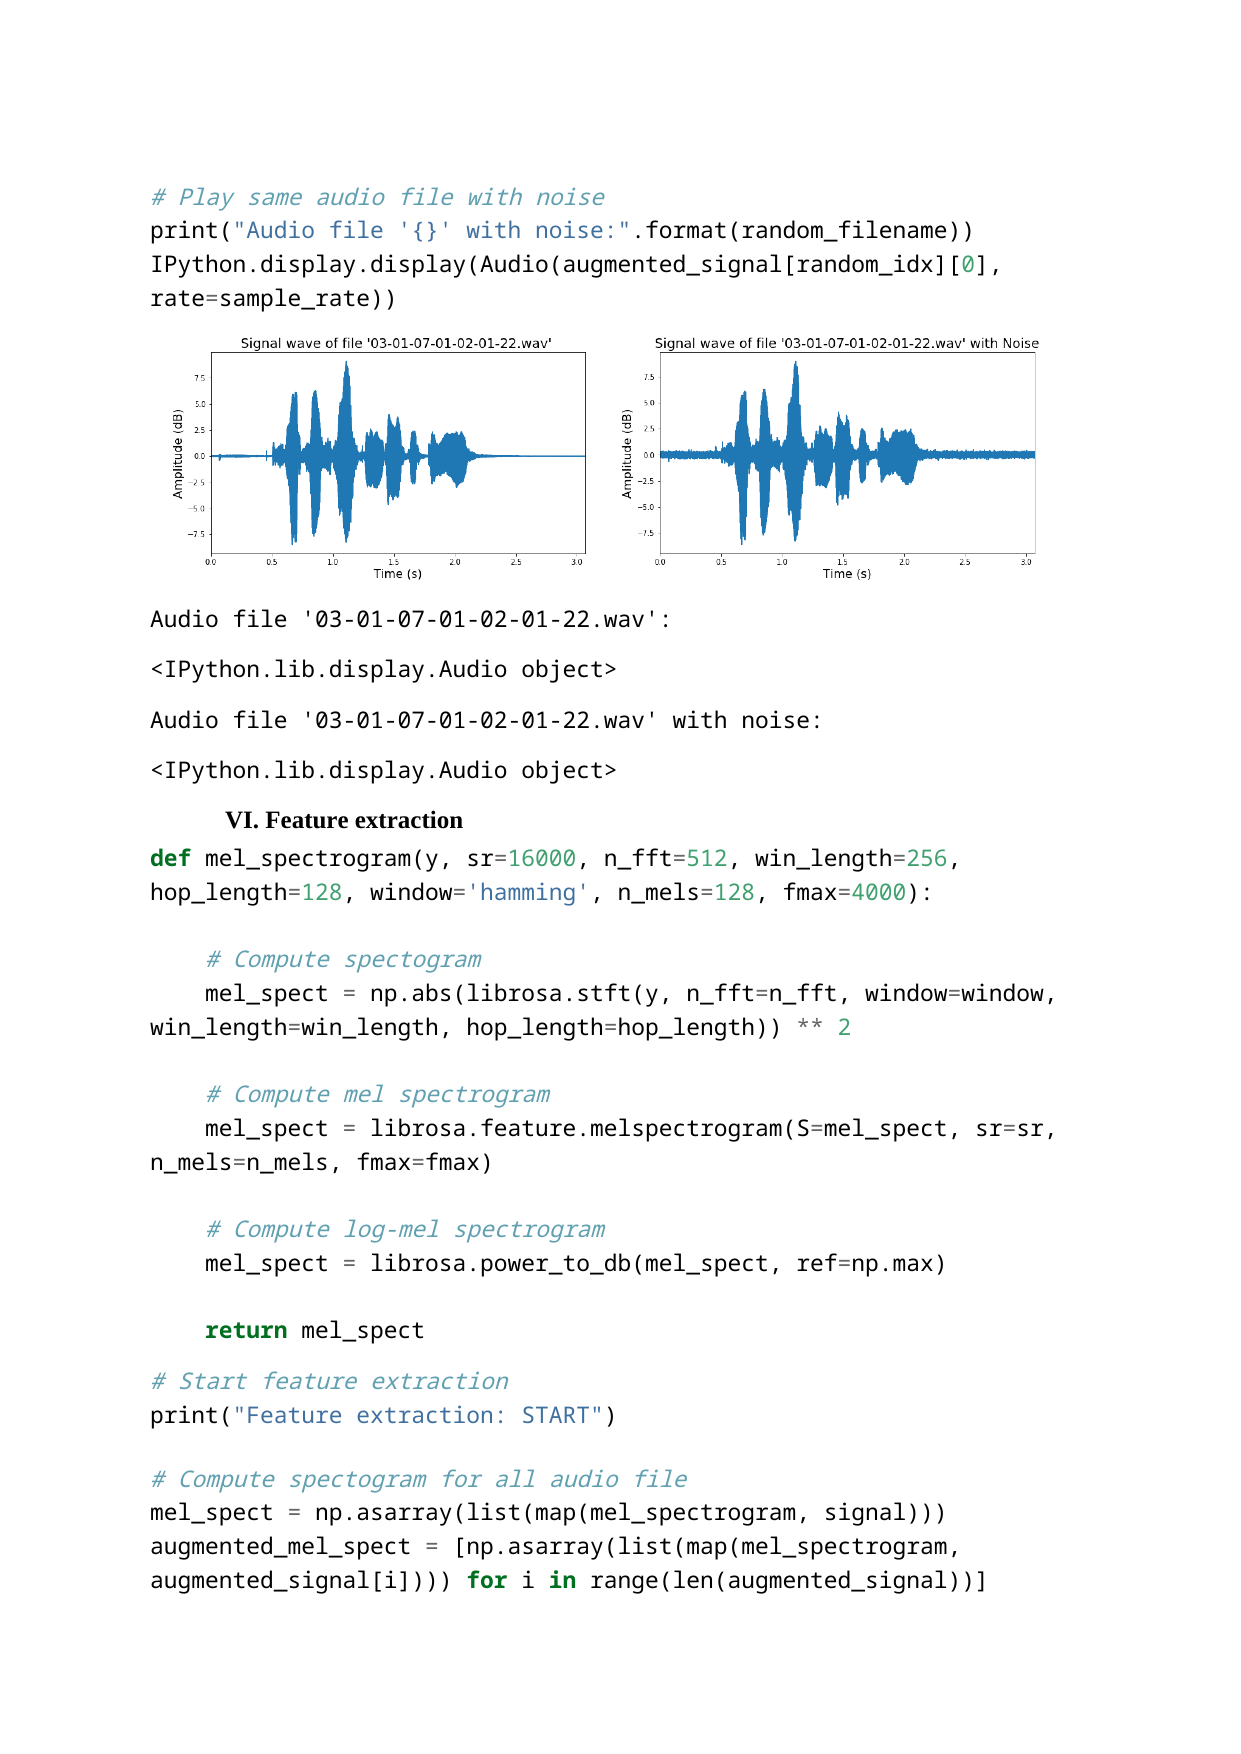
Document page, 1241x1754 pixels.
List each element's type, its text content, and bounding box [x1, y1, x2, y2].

text <IPython.lib.display.Audio object> [150, 754, 1090, 786]
text def mel_spectrogram(y, sr=16000, n_fft=512, win_length=256, hop_length=128, window='hamming', n_mels=128, fmax=4000): # Compute spectogram mel_spect = np.abs(librosa.stft(y, n_fft=n_fft, window=window, win_length=win_length, hop_length=hop_length)) ** 2 # Compute mel spectrogram mel_spect = librosa.feature.melspectrogram(S=mel_spect, sr=sr, n_mels=n_mels, fmax=fmax) # Compute log-mel spectrogram mel_spect = librosa.power_to_db(mel_spect, ref=np.max) return mel_spect [150, 842, 1090, 1346]
text # Start feature extraction print("Feature extraction: START") # Compute spectogram for all audio file mel_spect = np.asarray(list(map(mel_spectrogram, signal))) augmented_mel_spect = [np.asarray(list(map(mel_spectrogram, augmented_signal[i]))) for i in range(len(augmented_signal))] [150, 1365, 1090, 1595]
text <IPython.lib.display.Audio object> [150, 653, 1090, 685]
picture [168, 332, 1044, 585]
subtitle VI. Feature extraction [150, 805, 1090, 833]
text Audio file '03-01-07-01-02-01-22.wav' with noise: [150, 704, 1090, 735]
text # Play same audio file with noise print("Audio file '{}' with noise:".format(random_filename)) IPython.display.display(Audio(augmented_signal[random_idx][0], rate=sample_rate)) [150, 150, 1090, 313]
text Audio file '03-01-07-01-02-01-22.wav': [150, 603, 1090, 634]
